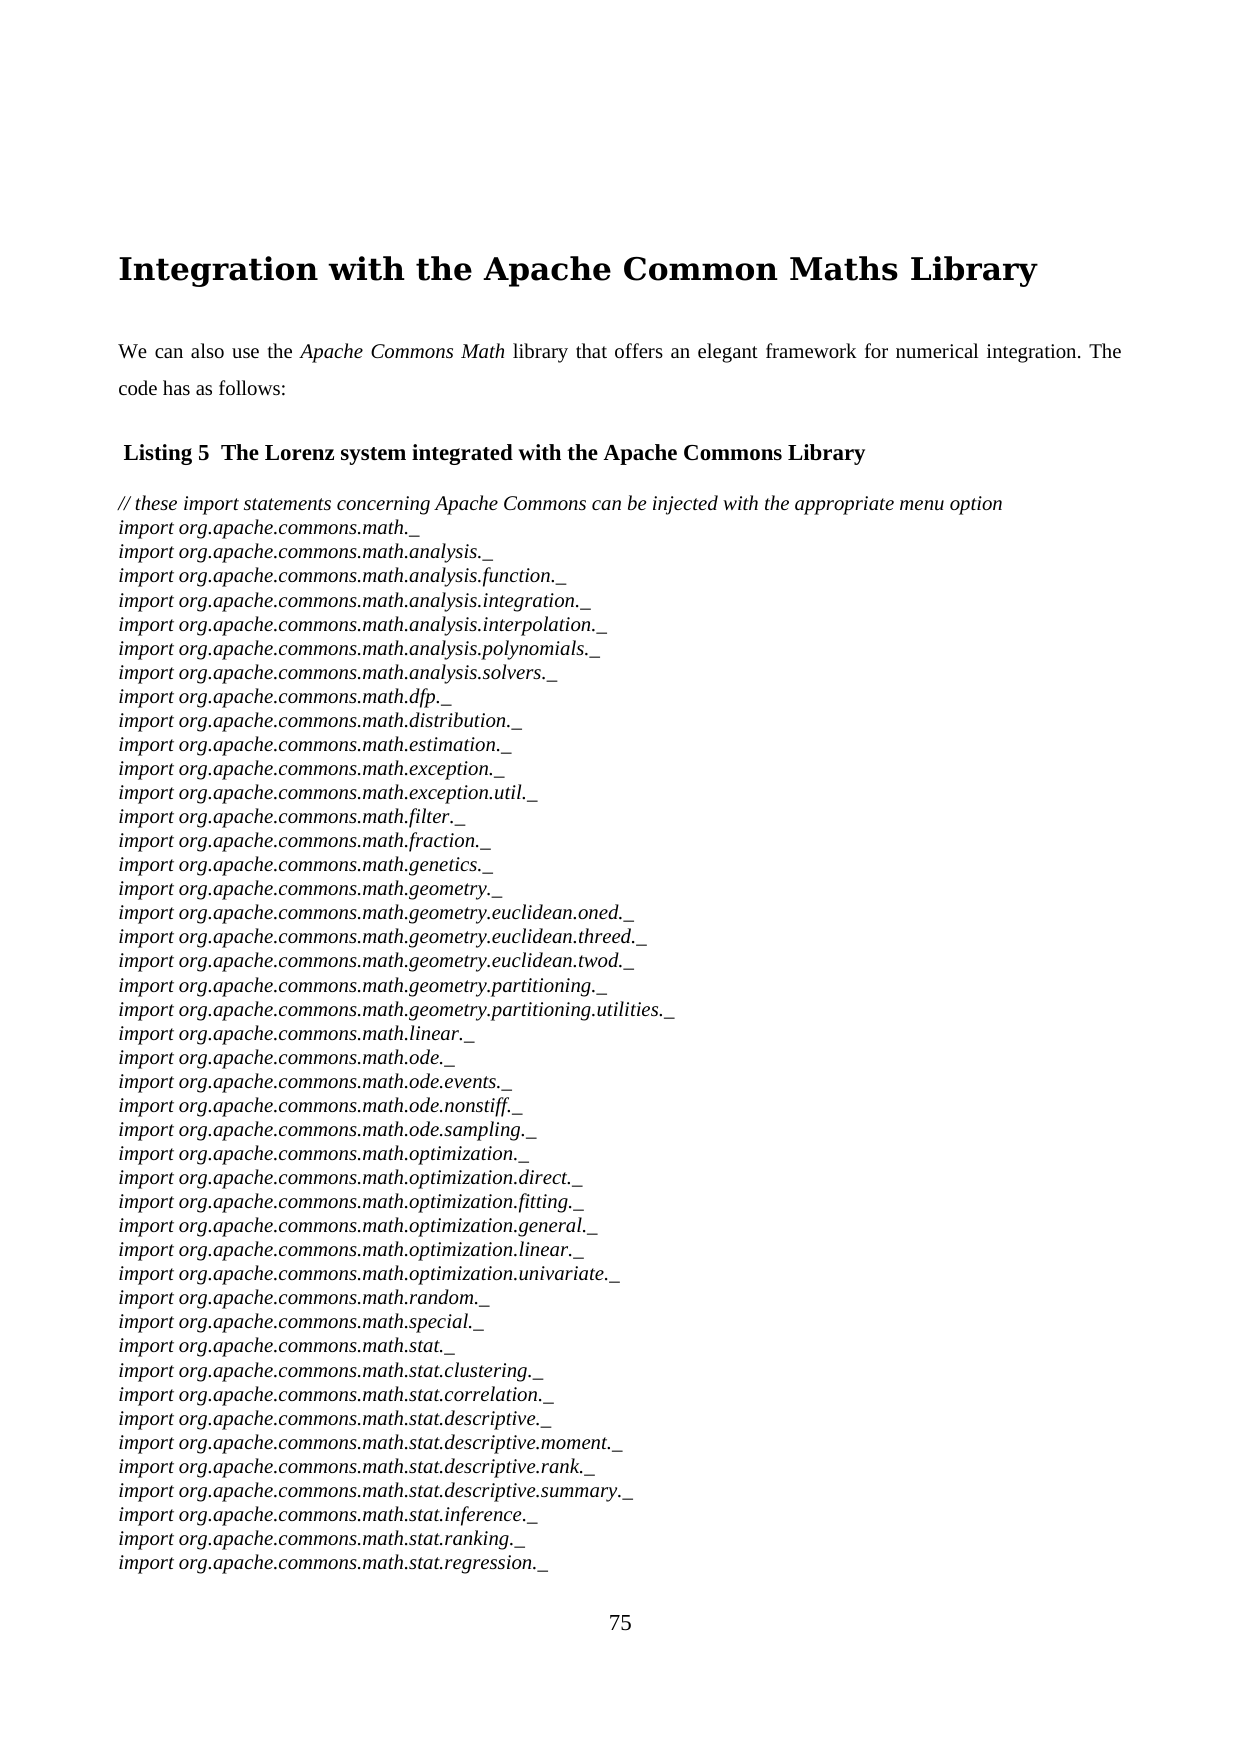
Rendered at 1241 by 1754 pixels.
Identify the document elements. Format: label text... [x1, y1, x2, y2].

text import org.apache.commons.math.geometry.euclidean.twod._ [118, 948, 1122, 972]
text import org.apache.commons.math.ode.events._ [118, 1069, 1122, 1093]
text import org.apache.commons.math.exception.util._ [118, 780, 1122, 804]
text import org.apache.commons.math.stat.regression._ [118, 1550, 1122, 1574]
text import org.apache.commons.math.random._ [118, 1285, 1122, 1309]
text import org.apache.commons.math.stat.clustering._ [118, 1357, 1122, 1382]
text import org.apache.commons.math.dfp._ [118, 684, 1122, 708]
text import org.apache.commons.math.stat.descriptive._ [118, 1406, 1122, 1430]
text import org.apache.commons.math.geometry._ [118, 876, 1122, 900]
text import org.apache.commons.math.optimization._ [118, 1141, 1122, 1165]
text import org.apache.commons.math.optimization.direct._ [118, 1165, 1122, 1189]
text import org.apache.commons.math.geometry.partitioning._ [118, 972, 1122, 997]
text import org.apache.commons.math.analysis.integration._ [118, 587, 1122, 612]
text // these import statements concerning Apache Commons can be injected with the appropriate menu option [118, 491, 1122, 515]
text import org.apache.commons.math.linear._ [118, 1021, 1122, 1045]
text import org.apache.commons.math.optimization.univariate._ [118, 1261, 1122, 1285]
text import org.apache.commons.math.fraction._ [118, 828, 1122, 852]
text import org.apache.commons.math.stat._ [118, 1333, 1122, 1357]
text import org.apache.commons.math.analysis._ [118, 539, 1122, 563]
text import org.apache.commons.math.geometry.euclidean.oned._ [118, 900, 1122, 924]
text import org.apache.commons.math.optimization.linear._ [118, 1237, 1122, 1261]
text import org.apache.commons.math.filter._ [118, 804, 1122, 828]
text import org.apache.commons.math.analysis.function._ [118, 563, 1122, 587]
text import org.apache.commons.math.special._ [118, 1309, 1122, 1333]
text import org.apache.commons.math.ode.sampling._ [118, 1117, 1122, 1141]
text Listing 5 The Lorenz system integrated with the Apache Commons Library [118, 438, 1122, 465]
text import org.apache.commons.math.optimization.fitting._ [118, 1189, 1122, 1213]
text import org.apache.commons.math.analysis.interpolation._ [118, 612, 1122, 636]
text import org.apache.commons.math.distribution._ [118, 708, 1122, 732]
text import org.apache.commons.math.ode._ [118, 1045, 1122, 1069]
text import org.apache.commons.math.estimation._ [118, 732, 1122, 756]
text import org.apache.commons.math.analysis.polynomials._ [118, 636, 1122, 660]
text import org.apache.commons.math._ [118, 515, 1122, 539]
text import org.apache.commons.math.optimization.general._ [118, 1213, 1122, 1237]
text We can also use the Apache Commons Math library that offers an elegant framework for numerical integration. The code has as follows: [118, 339, 1122, 399]
subtitle Integration with the Apache Common Maths Library [118, 251, 1122, 288]
text import org.apache.commons.math.stat.descriptive.rank._ [118, 1454, 1122, 1478]
text import org.apache.commons.math.exception._ [118, 756, 1122, 780]
text import org.apache.commons.math.stat.descriptive.moment._ [118, 1430, 1122, 1454]
text import org.apache.commons.math.geometry.euclidean.threed._ [118, 924, 1122, 948]
text import org.apache.commons.math.geometry.partitioning.utilities._ [118, 997, 1122, 1021]
text import org.apache.commons.math.ode.nonstiff._ [118, 1093, 1122, 1117]
text import org.apache.commons.math.genetics._ [118, 852, 1122, 876]
text import org.apache.commons.math.stat.descriptive.summary._ [118, 1478, 1122, 1502]
text import org.apache.commons.math.stat.inference._ [118, 1502, 1122, 1526]
text import org.apache.commons.math.stat.correlation._ [118, 1382, 1122, 1406]
text import org.apache.commons.math.stat.ranking._ [118, 1526, 1122, 1550]
text import org.apache.commons.math.analysis.solvers._ [118, 660, 1122, 684]
